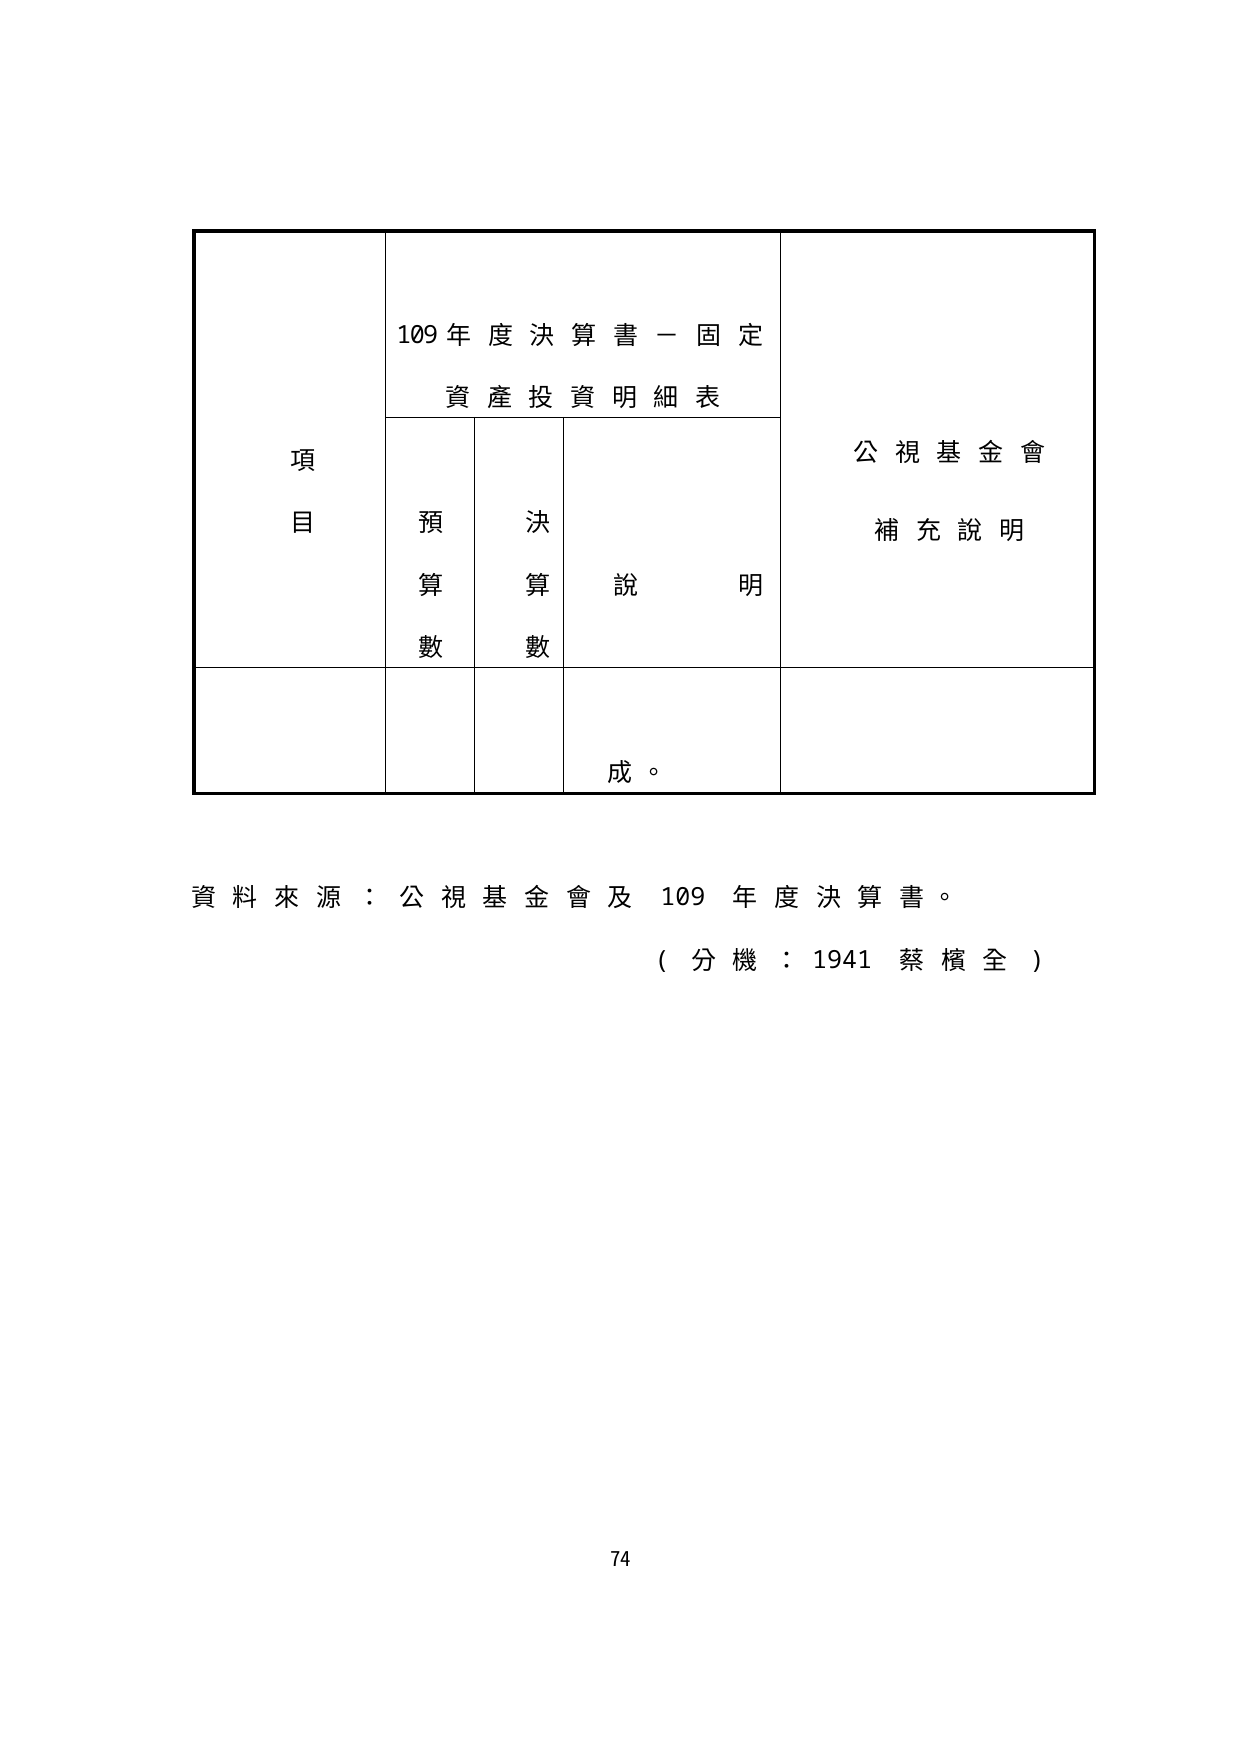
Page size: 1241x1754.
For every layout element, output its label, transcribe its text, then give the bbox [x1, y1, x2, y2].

text 資料來源：公視基金會及109年度決算書。 [183, 854, 1058, 917]
table_cell [781, 668, 1093, 792]
table_cell [386, 668, 474, 792]
table_cell 決算數 [475, 418, 563, 667]
table_cell 成。 [564, 668, 780, 792]
table_cell [475, 668, 563, 792]
table_cell [196, 668, 385, 792]
table_header 公視基金會 補充說明 [781, 233, 1093, 667]
table_header 項 目 [196, 233, 385, 667]
text (分機：1941 蔡檳全) [183, 917, 1058, 979]
table_cell 說 明 [564, 418, 780, 667]
table_cell 預算數 [386, 418, 474, 667]
table_header 109年度決算書－固定資產投資明細表 [386, 233, 780, 417]
